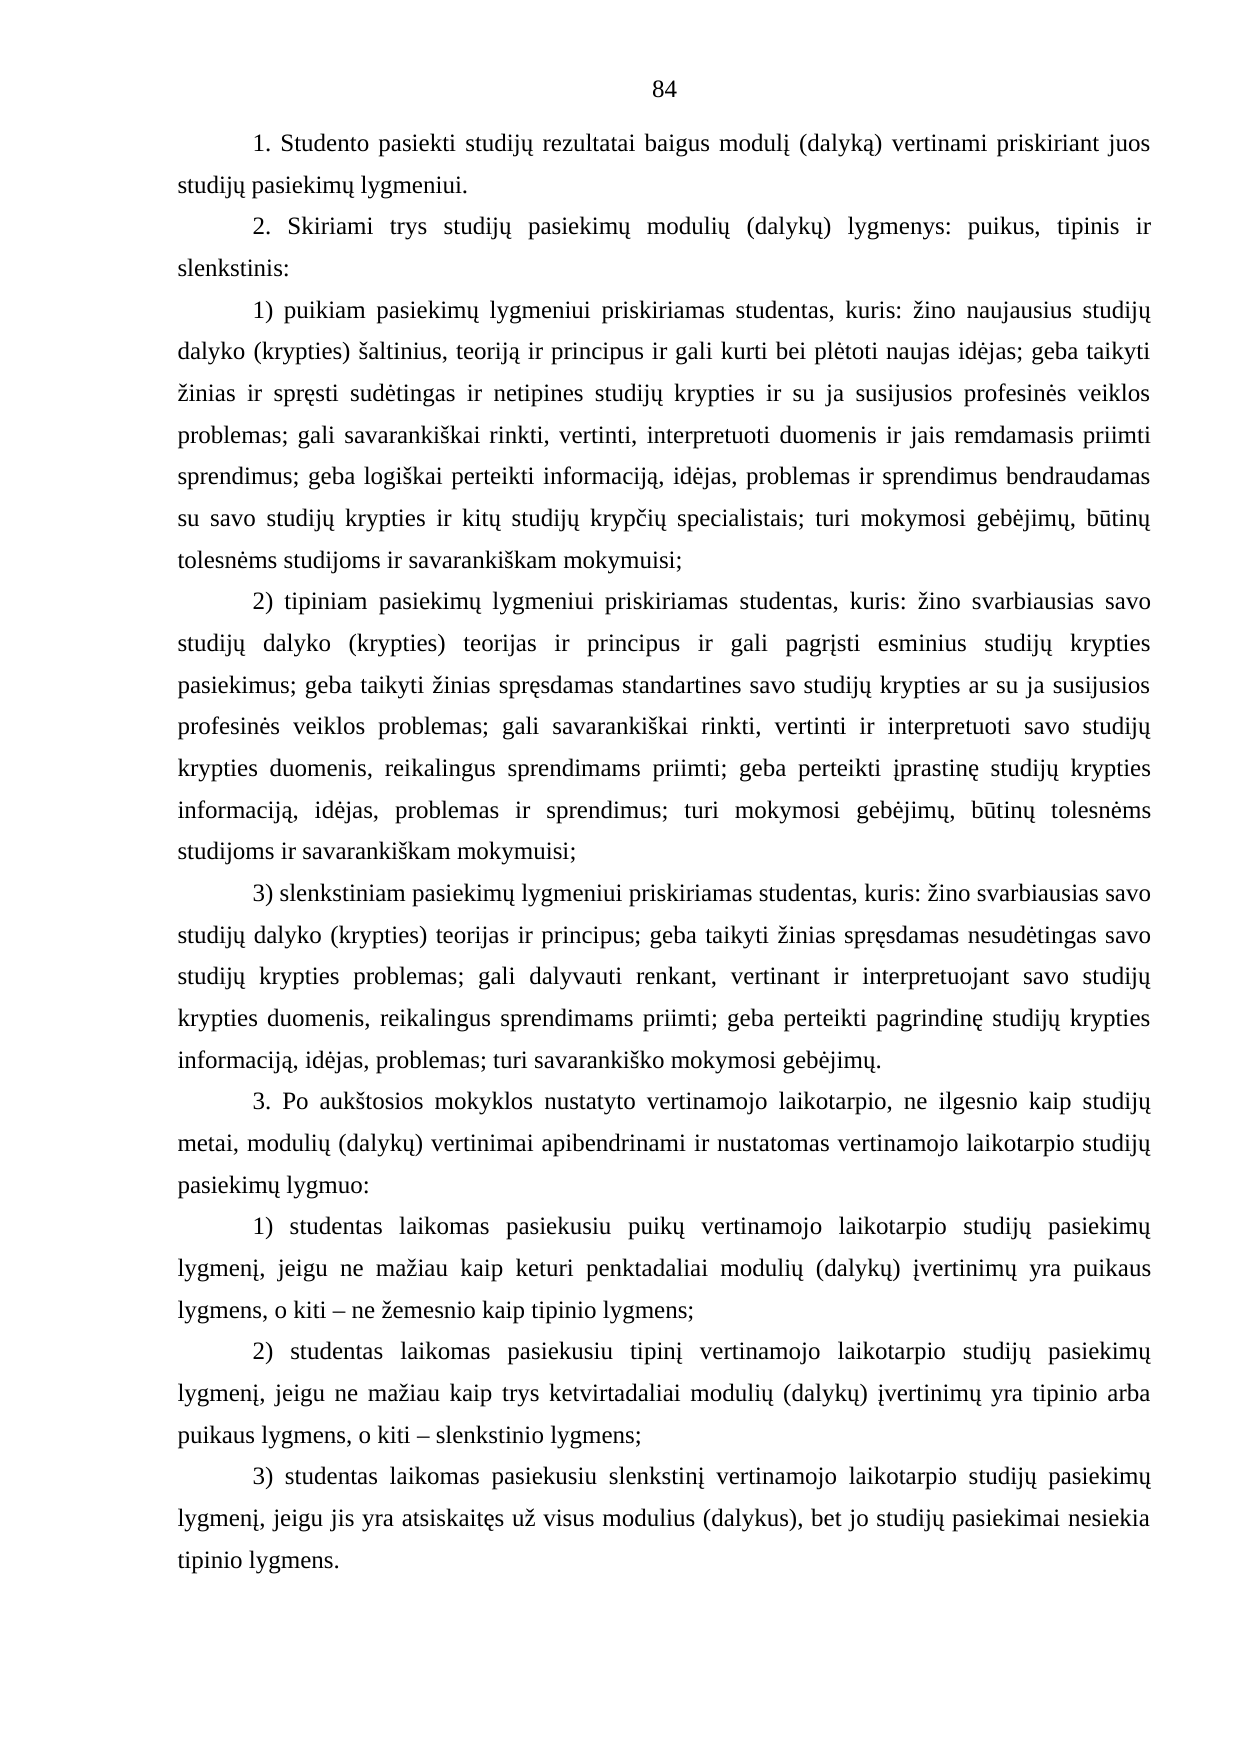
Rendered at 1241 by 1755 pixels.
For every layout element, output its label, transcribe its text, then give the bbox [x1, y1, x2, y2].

text 2) studentas laikomas pasiekusiu tipinį vertinamojo laikotarpio studijų pasiekimų lygmenį, jeigu ne mažiau kaip trys ketvirtadaliai modulių (dalykų) įvertinimų yra tipinio arba puikaus lygmens, o kiti – slenkstinio lygmens; [177, 1326, 1152, 1451]
text 1) puikiam pasiekimų lygmeniui priskiriamas studentas, kuris: žino naujausius studijų dalyko (krypties) šaltinius, teoriją ir principus ir gali kurti bei plėtoti naujas idėjas; geba taikyti žinias ir spręsti sudėtingas ir netipines studijų krypties ir su ja susijusios profesinės veiklos problemas; gali savarankiškai rinkti, vertinti, interpretuoti duomenis ir jais remdamasis priimti sprendimus; geba logiškai perteikti informaciją, idėjas, problemas ir sprendimus bendraudamas su savo studijų krypties ir kitų studijų krypčių specialistais; turi mokymosi gebėjimų, būtinų tolesnėms studijoms ir savarankiškam mokymuisi; [177, 285, 1152, 576]
text 1. Studento pasiekti studijų rezultatai baigus modulį (dalyką) vertinami priskiriant juos studijų pasiekimų lygmeniui. [177, 118, 1152, 201]
text 3. Po aukštosios mokyklos nustatyto vertinamojo laikotarpio, ne ilgesnio kaip studijų metai, modulių (dalykų) vertinimai apibendrinami ir nustatomas vertinamojo laikotarpio studijų pasiekimų lygmuo: [177, 1076, 1152, 1201]
text 2. Skiriami trys studijų pasiekimų modulių (dalykų) lygmenys: puikus, tipinis ir slenkstinis: [177, 201, 1152, 285]
text 3) studentas laikomas pasiekusiu slenkstinį vertinamojo laikotarpio studijų pasiekimų lygmenį, jeigu jis yra atsiskaitęs už visus modulius (dalykus), bet jo studijų pasiekimai nesiekia tipinio lygmens. [177, 1451, 1152, 1576]
text 1) studentas laikomas pasiekusiu puikų vertinamojo laikotarpio studijų pasiekimų lygmenį, jeigu ne mažiau kaip keturi penktadaliai modulių (dalykų) įvertinimų yra puikaus lygmens, o kiti – ne žemesnio kaip tipinio lygmens; [177, 1201, 1152, 1326]
text 3) slenkstiniam pasiekimų lygmeniui priskiriamas studentas, kuris: žino svarbiausias savo studijų dalyko (krypties) teorijas ir principus; geba taikyti žinias spręsdamas nesudėtingas savo studijų krypties problemas; gali dalyvauti renkant, vertinant ir interpretuojant savo studijų krypties duomenis, reikalingus sprendimams priimti; geba perteikti pagrindinę studijų krypties informaciją, idėjas, problemas; turi savarankiško mokymosi gebėjimų. [177, 868, 1152, 1076]
text 2) tipiniam pasiekimų lygmeniui priskiriamas studentas, kuris: žino svarbiausias savo studijų dalyko (krypties) teorijas ir principus ir gali pagrįsti esminius studijų krypties pasiekimus; geba taikyti žinias spręsdamas standartines savo studijų krypties ar su ja susijusios profesinės veiklos problemas; gali savarankiškai rinkti, vertinti ir interpretuoti savo studijų krypties duomenis, reikalingus sprendimams priimti; geba perteikti įprastinę studijų krypties informaciją, idėjas, problemas ir sprendimus; turi mokymosi gebėjimų, būtinų tolesnėms studijoms ir savarankiškam mokymuisi; [177, 576, 1152, 868]
